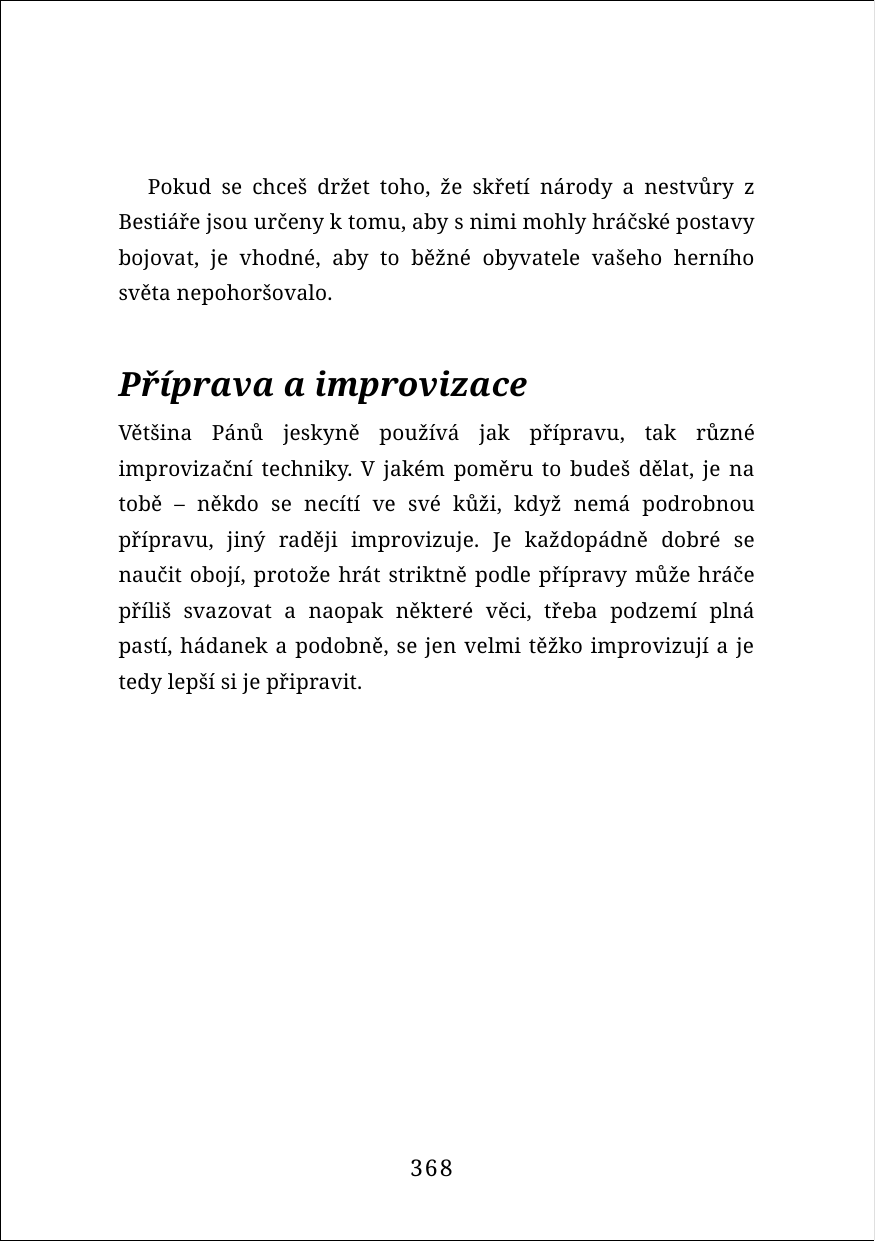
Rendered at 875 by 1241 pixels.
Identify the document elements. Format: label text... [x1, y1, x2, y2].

text Pokud se chceš držet toho, že skřetí národy a nestvůry z Bestiáře jsou určeny k tomu, aby s nimi mohly hráčské postavy bojovat, je vhodné, aby to běžné obyvatele vašeho herního světa nepohoršovalo. [118, 172, 756, 307]
subtitle Příprava a improvizace [118, 361, 756, 407]
text Většina Pánů jeskyně používá jak přípravu, tak různé improvizační techniky. V jakém poměru to budeš dělat, je na tobě – někdo se necítí ve své kůži, když nemá podrobnou přípravu, jiný raději improvizuje. Je každopádně dobré se naučit obojí, protože hrát striktně podle přípravy může hráče příliš svazovat a naopak některé věci, třeba podzemí plná pastí, hádanek a podobně, se jen velmi těžko improvizují a je tedy lepší si je připravit. [118, 418, 756, 695]
